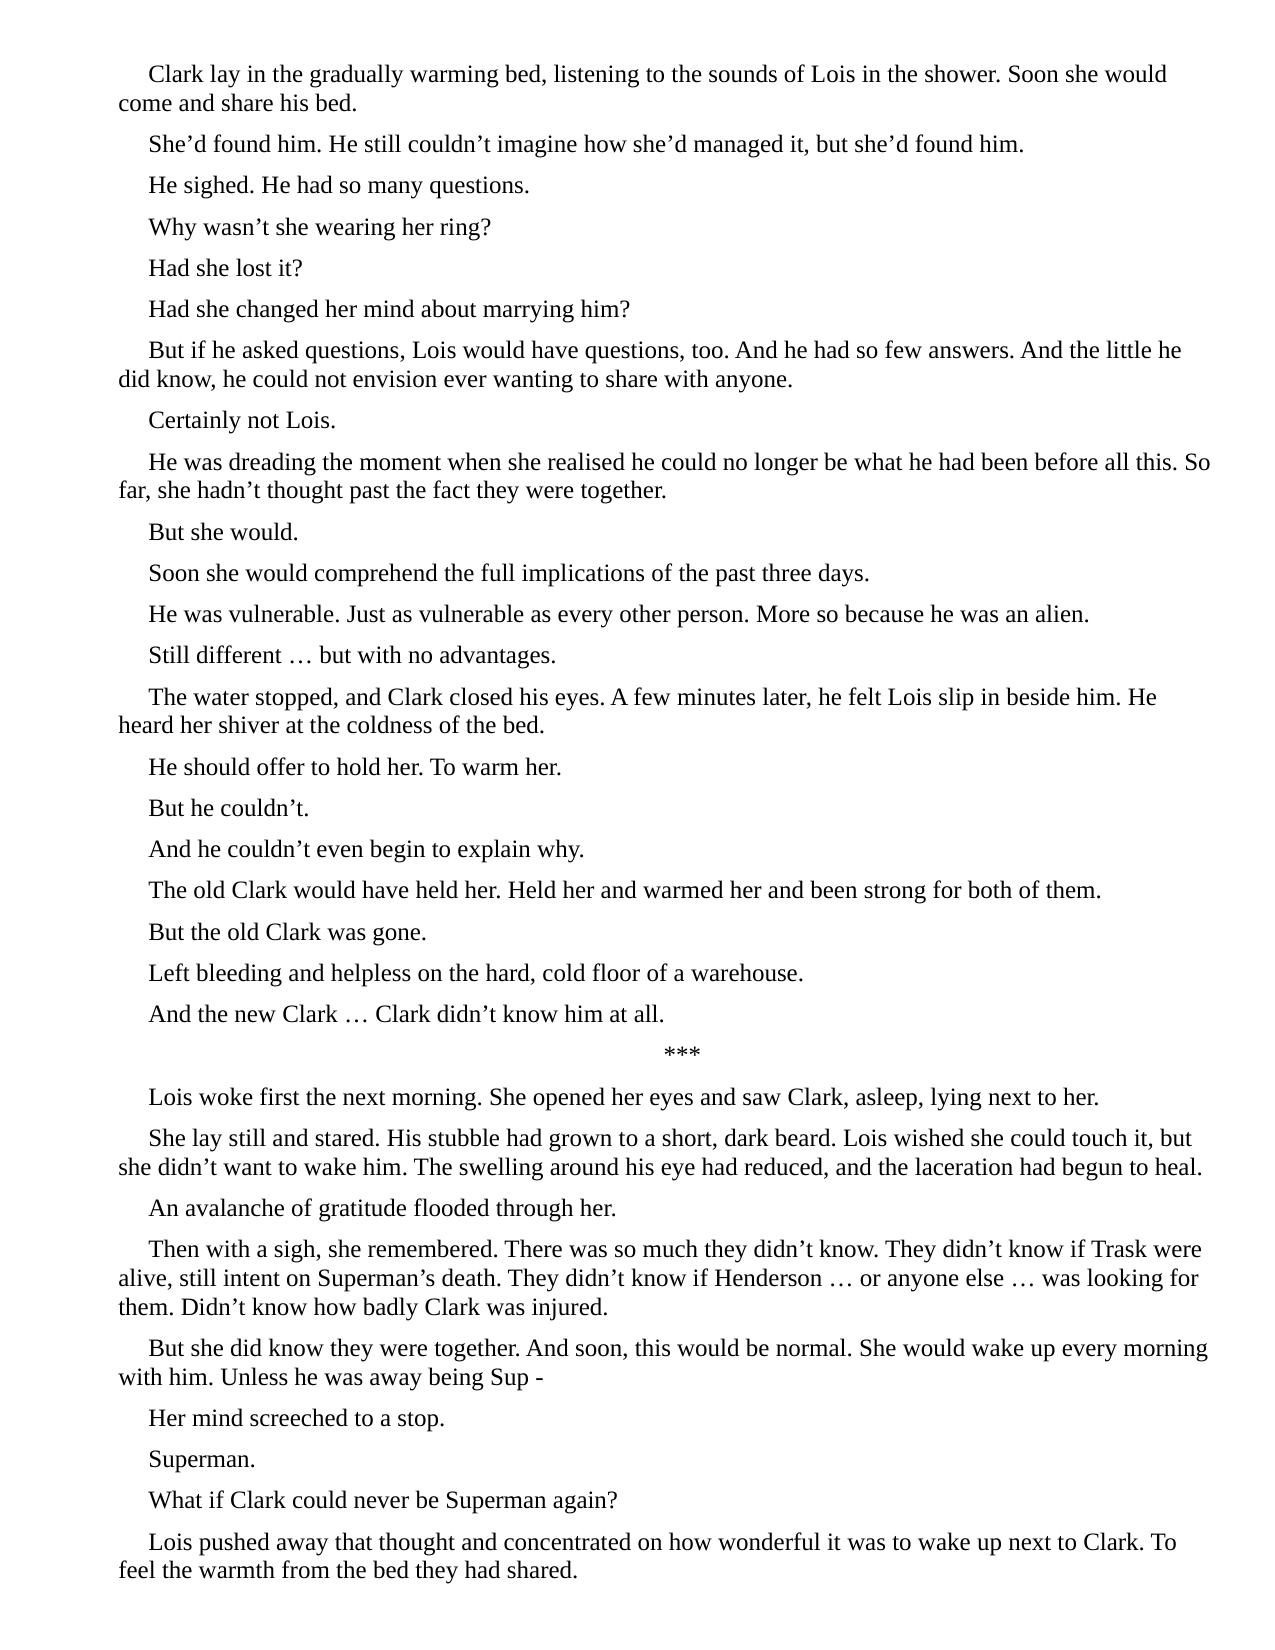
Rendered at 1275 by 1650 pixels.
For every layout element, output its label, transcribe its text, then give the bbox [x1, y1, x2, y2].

text Clark lay in the gradually warming bed, listening to the sounds of Lois in the shower. Soon she would come and share his bed. [118, 59, 1216, 117]
text She’d found him. He still couldn’t imagine how she’d managed it, but she’d found him. [118, 129, 1216, 158]
text Still different … but with no advantages. [118, 640, 1216, 669]
text The water stopped, and Clark closed his eyes. A few minutes later, he felt Lois slip in beside him. He heard her shiver at the coldness of the bed. [118, 682, 1216, 739]
text What if Clark could never be Superman again? [118, 1485, 1216, 1514]
text Left bleeding and helpless on the hard, cold floor of a warehouse. [118, 958, 1216, 987]
text The old Clark would have held her. Held her and warmed her and been strong for both of them. [118, 875, 1216, 904]
text Superman. [118, 1444, 1216, 1473]
text And he couldn’t even begin to explain why. [118, 834, 1216, 863]
text Her mind screeched to a stop. [118, 1403, 1216, 1432]
text Had she lost it? [118, 253, 1216, 282]
text But if he asked questions, Lois would have questions, too. And he had so few answers. And the little he did know, he could not envision ever wanting to share with anyone. [118, 335, 1216, 393]
text He sighed. He had so many questions. [118, 170, 1216, 199]
text But she would. [118, 517, 1216, 545]
text She lay still and stared. His stubble had grown to a short, dark beard. Lois wished she could touch it, but she didn’t want to wake him. The swelling around his eye had reduced, and the laceration had begun to heal. [118, 1123, 1216, 1180]
text He was vulnerable. Just as vulnerable as every other person. More so because he was an alien. [118, 599, 1216, 628]
text Lois pushed away that thought and concentrated on how wonderful it was to wake up next to Clark. To feel the warmth from the bed they had shared. [118, 1527, 1216, 1584]
text But she did know they were together. And soon, this would be normal. She would wake up every morning with him. Unless he was away being Sup - [118, 1333, 1216, 1390]
text Soon she would comprehend the full implications of the past three days. [118, 558, 1216, 587]
text Why wasn’t she wearing her ring? [118, 212, 1216, 240]
text An avalanche of gratitude flooded through her. [118, 1193, 1216, 1222]
text Lois woke first the next morning. She opened her eyes and saw Clark, asleep, lying next to her. [118, 1082, 1216, 1110]
text He was dreading the moment when she realised he could no longer be what he had been before all this. So far, she hadn’t thought past the fact they were together. [118, 447, 1216, 504]
text And the new Clark … Clark didn’t know him at all. [118, 999, 1216, 1028]
text Had she changed her mind about marrying him? [118, 294, 1216, 323]
text Then with a sigh, she remembered. There was so much they didn’t know. They didn’t know if Trask were alive, still intent on Superman’s death. They didn’t know if Henderson … or anyone else … was looking for them. Didn’t know how badly Clark was injured. [118, 1234, 1216, 1320]
text But the old Clark was gone. [118, 917, 1216, 945]
text He should offer to hold her. To warm her. [118, 752, 1216, 780]
text But he couldn’t. [118, 793, 1216, 822]
text Certainly not Lois. [118, 405, 1216, 434]
text *** [118, 1040, 1216, 1069]
